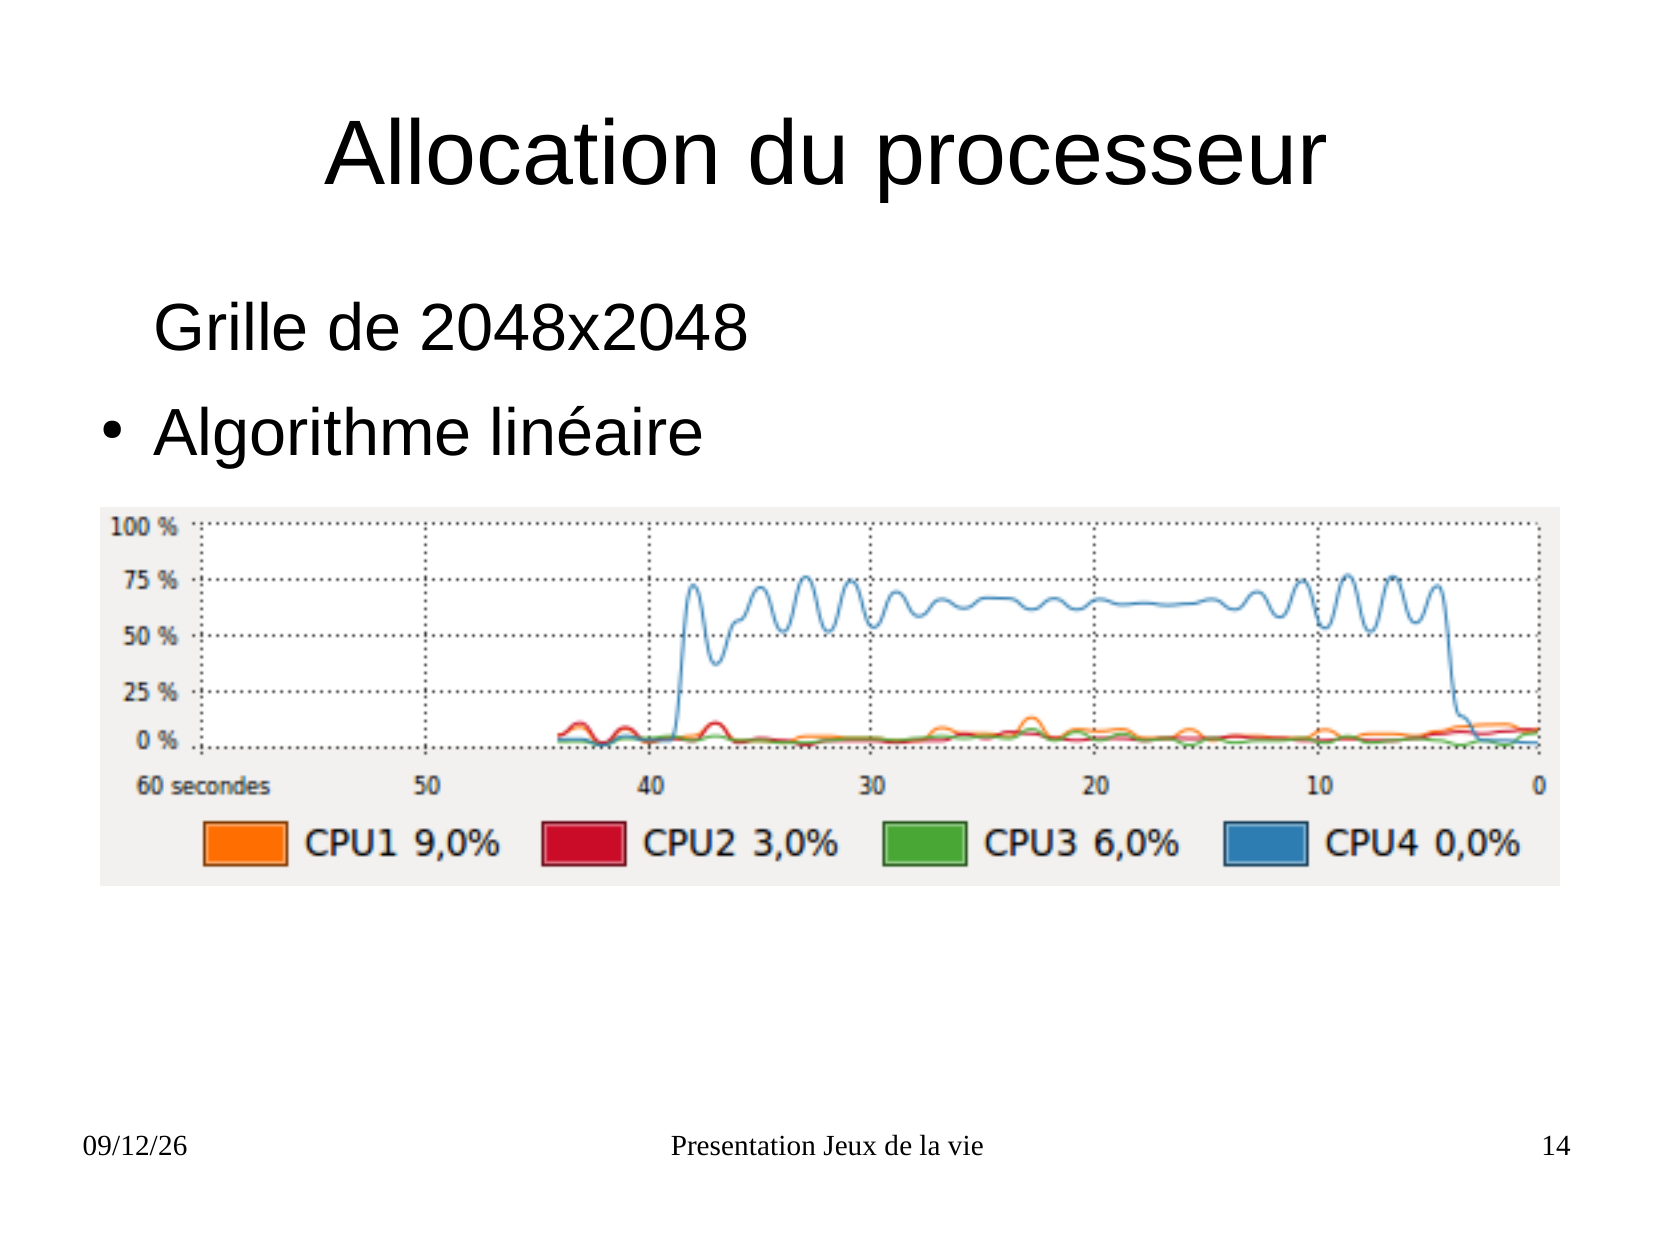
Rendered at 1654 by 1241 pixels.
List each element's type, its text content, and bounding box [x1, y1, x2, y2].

picture [100, 507, 1560, 886]
title Allocation du processeur [82, 49, 1571, 257]
list Grille de 2048x2048 Algorithme linéaire [82, 290, 1538, 1010]
